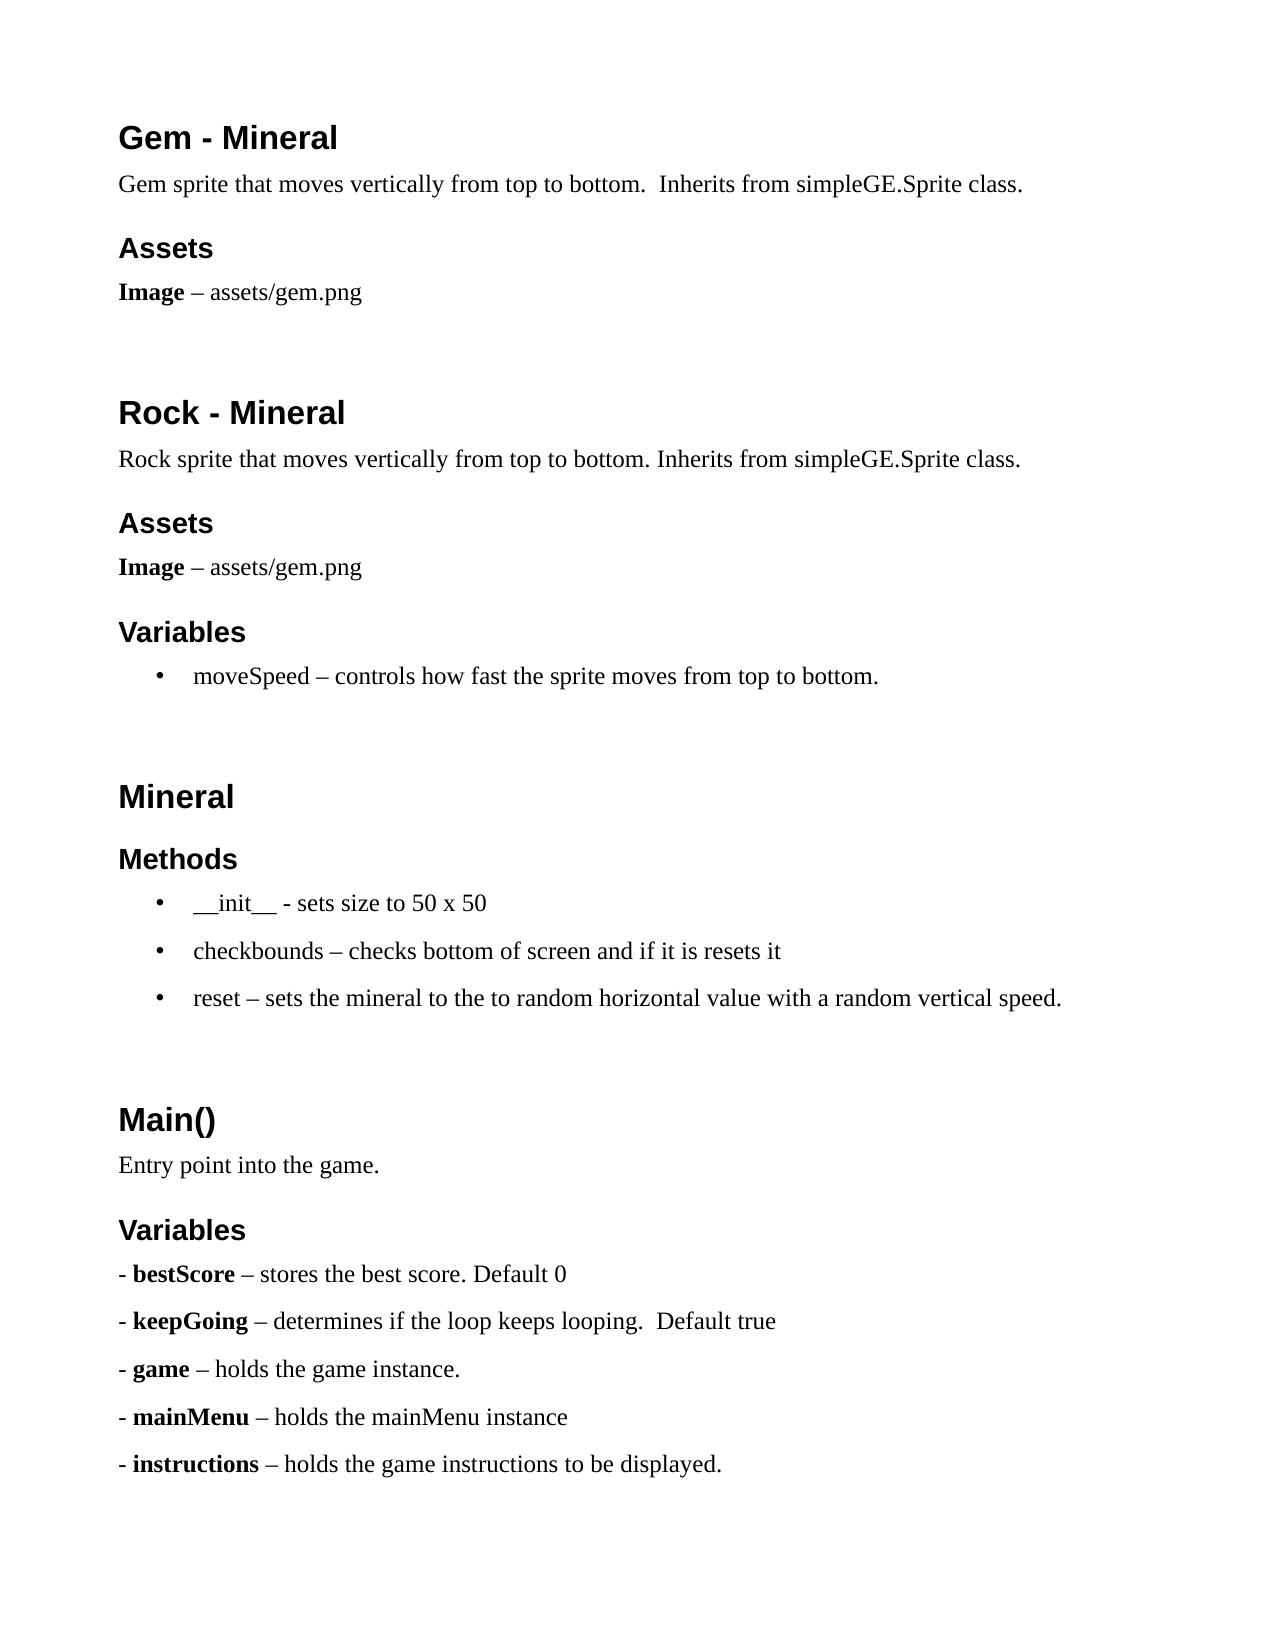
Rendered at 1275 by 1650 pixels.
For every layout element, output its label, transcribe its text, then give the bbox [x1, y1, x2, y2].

text Image – assets/gem.png [118, 277, 1157, 306]
subtitle Gem - Mineral [118, 118, 1157, 157]
subtitle Methods [118, 842, 1157, 876]
list __init__ - sets size to 50 x 50 [156, 888, 1157, 917]
list reset – sets the mineral to the to random horizontal value with a random vertical speed. [156, 983, 1157, 1012]
text - mainMenu – holds the mainMenu instance [118, 1402, 1157, 1430]
subtitle Main() [118, 1099, 1157, 1138]
subtitle Rock - Mineral [118, 393, 1157, 432]
subtitle Variables [118, 615, 1157, 648]
text Entry point into the game. [118, 1151, 1157, 1179]
list checkbounds – checks bottom of screen and if it is resets it [156, 936, 1157, 965]
text - game – holds the game instance. [118, 1354, 1157, 1383]
text - instructions – holds the game instructions to be displayed. [118, 1449, 1157, 1478]
list moveSpeed – controls how fast the sprite moves from top to bottom. [156, 661, 1157, 689]
text - keepGoing – determines if the loop keeps looping. Default true [118, 1306, 1157, 1335]
text - bestScore – stores the best score. Default 0 [118, 1259, 1157, 1287]
text Rock sprite that moves vertically from top to bottom. Inherits from simpleGE.Sprite class. [118, 444, 1157, 473]
text Image – assets/gem.png [118, 552, 1157, 581]
text Gem sprite that moves vertically from top to bottom. Inherits from simpleGE.Sprite class. [118, 169, 1157, 198]
subtitle Assets [118, 231, 1157, 265]
subtitle Variables [118, 1213, 1157, 1246]
subtitle Assets [118, 506, 1157, 540]
subtitle Mineral [118, 777, 1157, 815]
